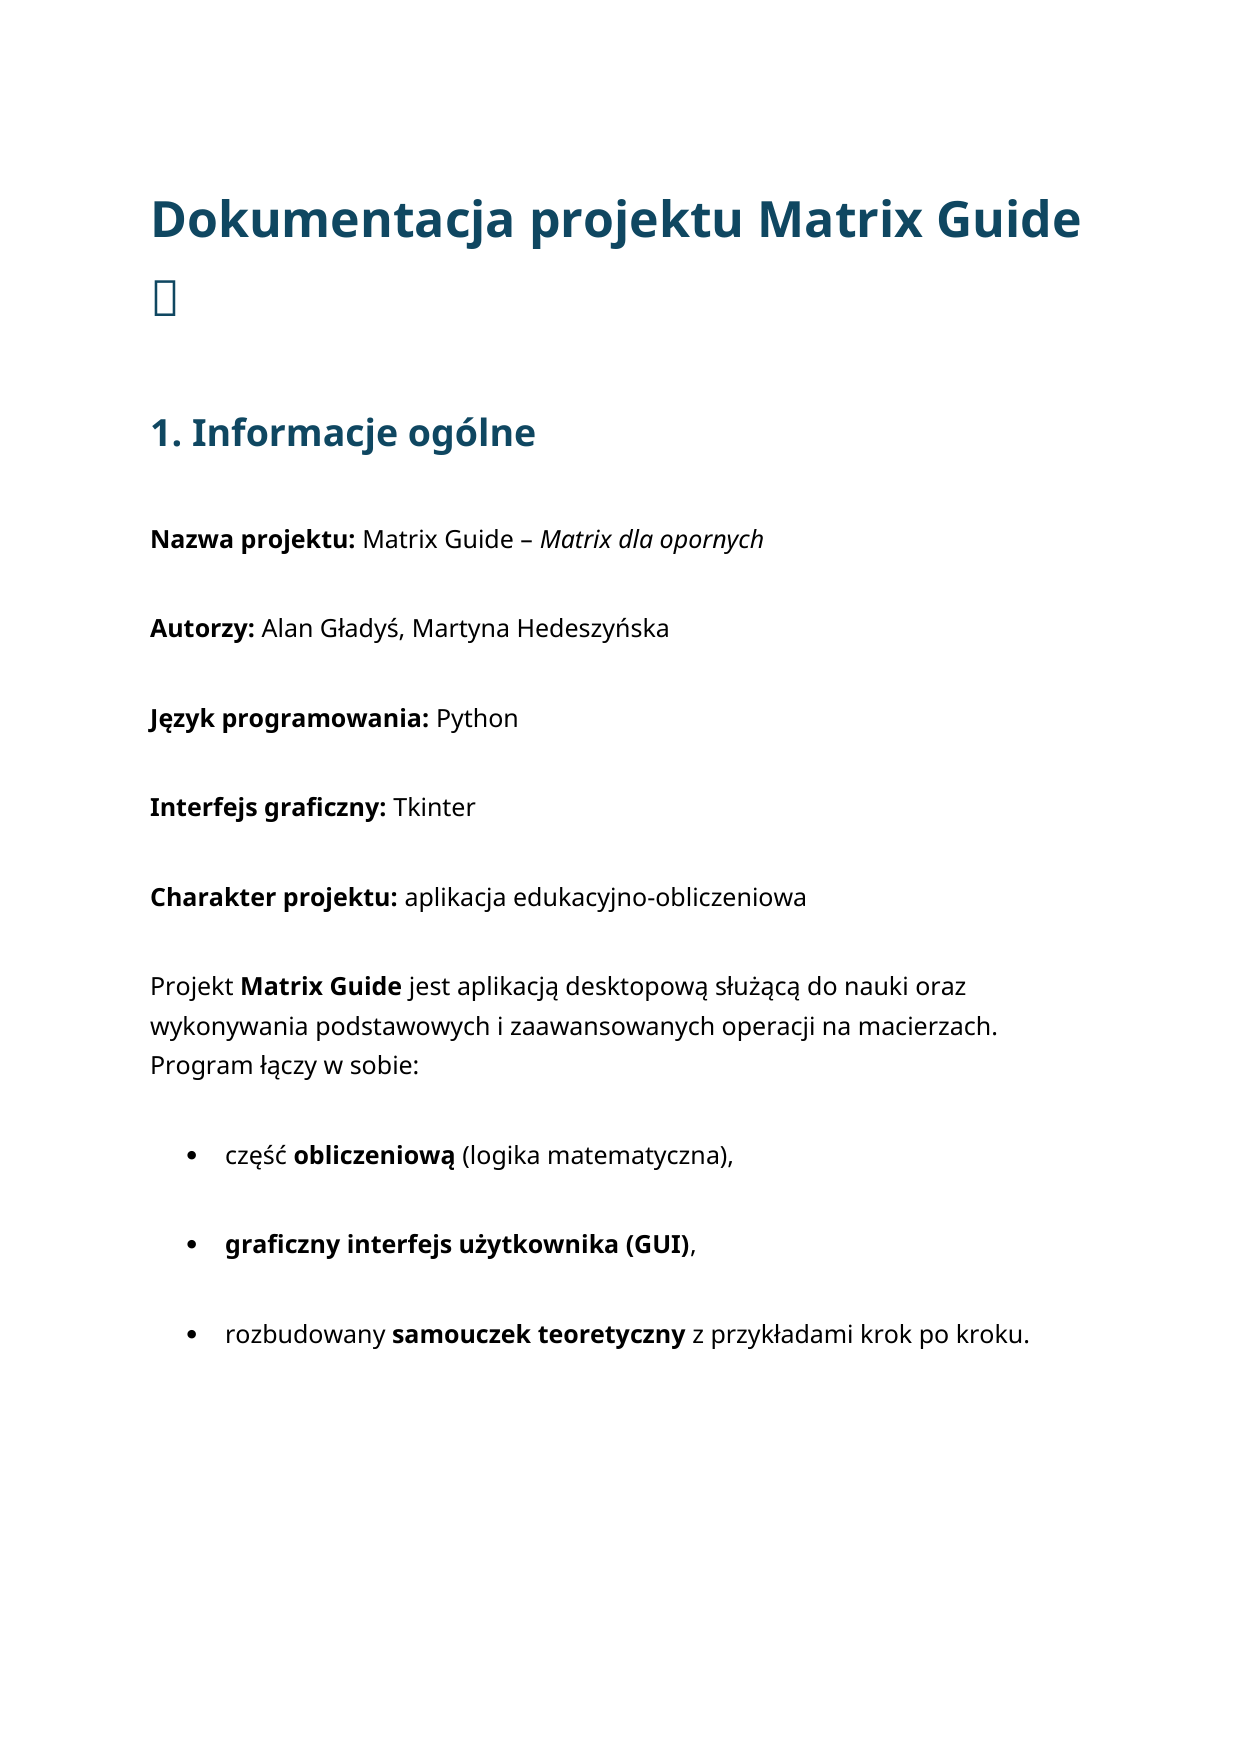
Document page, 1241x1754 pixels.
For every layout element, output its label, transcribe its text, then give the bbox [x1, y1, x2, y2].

text Projekt Matrix Guide jest aplikacją desktopową służącą do nauki oraz wykonywania podstawowych i zaawansowanych operacji na macierzach. Program łączy w sobie: [150, 969, 1090, 1082]
text Charakter projektu: aplikacja edukacyjno‑obliczeniowa [150, 879, 1090, 913]
list rozbudowany samouczek teoretyczny z przykładami krok po kroku. [187, 1316, 1090, 1350]
subtitle Dokumentacja projektu Matrix Guide 🧮 [150, 183, 1090, 331]
list graficzny interfejs użytkownika (GUI), [187, 1227, 1090, 1261]
subtitle 1. Informacje ogólne [150, 406, 1090, 457]
text Interfejs graficzny: Tkinter [150, 790, 1090, 824]
text Język programowania: Python [150, 700, 1090, 734]
list część obliczeniową (logika matematyczna), [187, 1137, 1090, 1171]
text Autorzy: Alan Gładyś, Martyna Hedeszyńska [150, 611, 1090, 645]
text Nazwa projektu: Matrix Guide – Matrix dla opornych [150, 521, 1090, 556]
